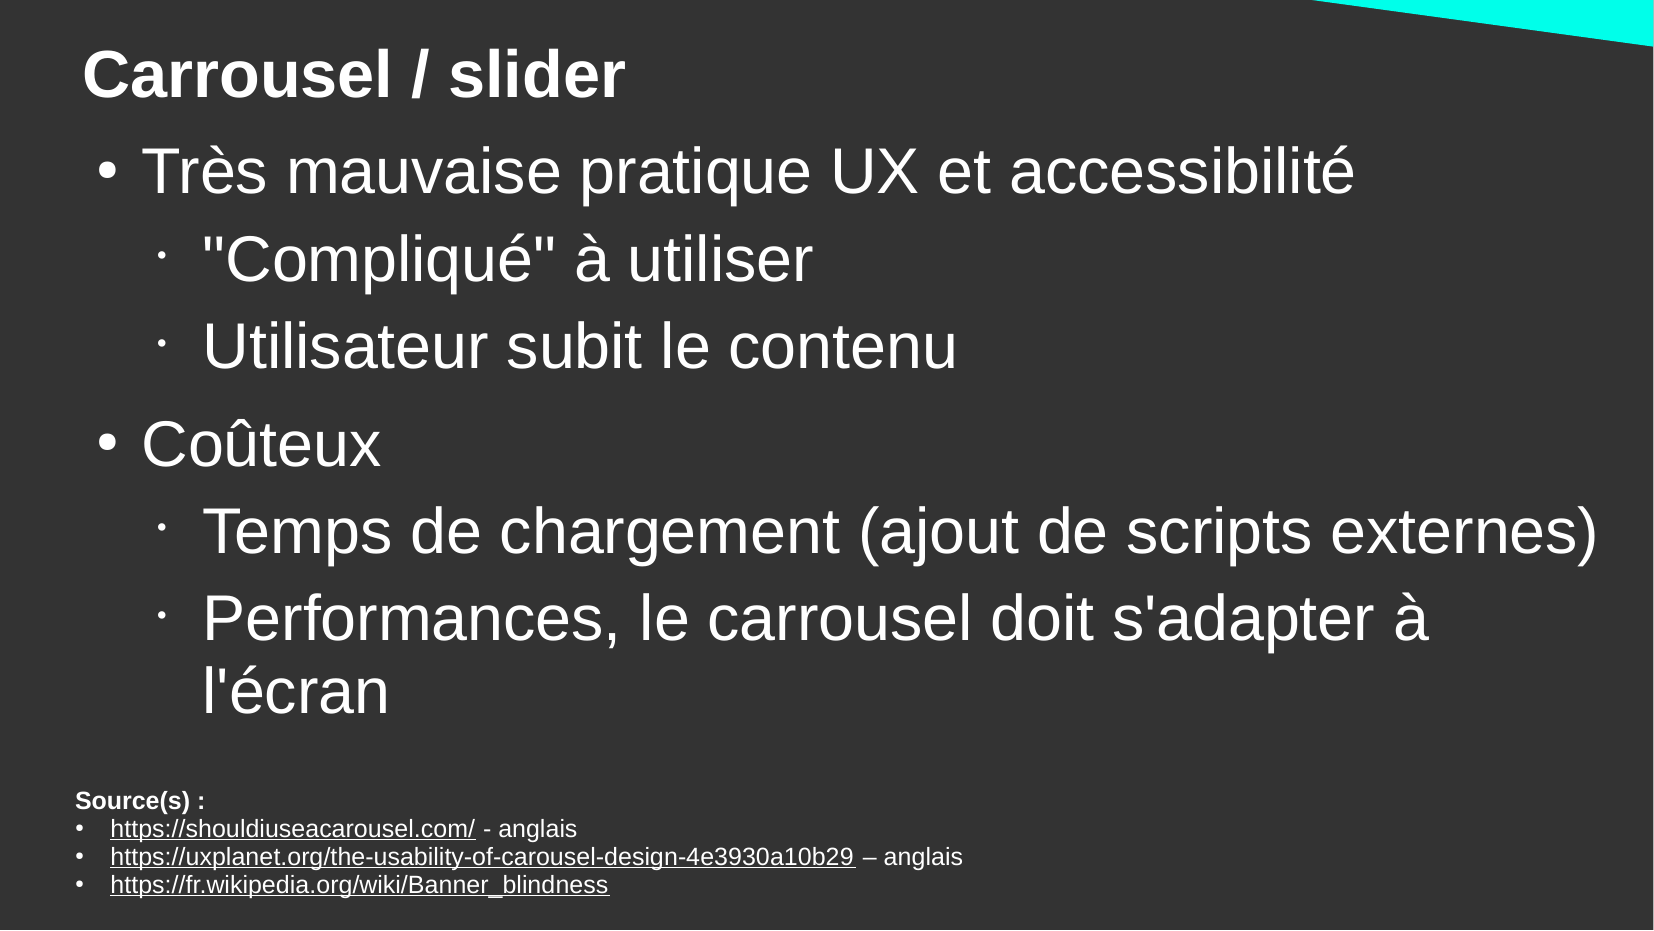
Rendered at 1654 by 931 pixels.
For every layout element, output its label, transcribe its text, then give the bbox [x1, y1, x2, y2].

text_box Source(s) : https://shouldiuseacarousel.com/ - anglais https://uxplanet.org/the-usability-of-carousel-design-4e3930a10b29 – anglais https://fr.wikipedia.org/wiki/Banner_blindness [60, 779, 1546, 931]
list Très mauvaise pratique UX et accessibilité "Compliqué" à utiliser Utilisateur subit le contenu Coûteux Temps de chargement (ajout de scripts externes) Performances, le carrousel doit s'adapter à l'écran [80, 135, 1620, 768]
text_box [1311, 0, 1654, 47]
title Carrousel / slider [82, 37, 1571, 114]
